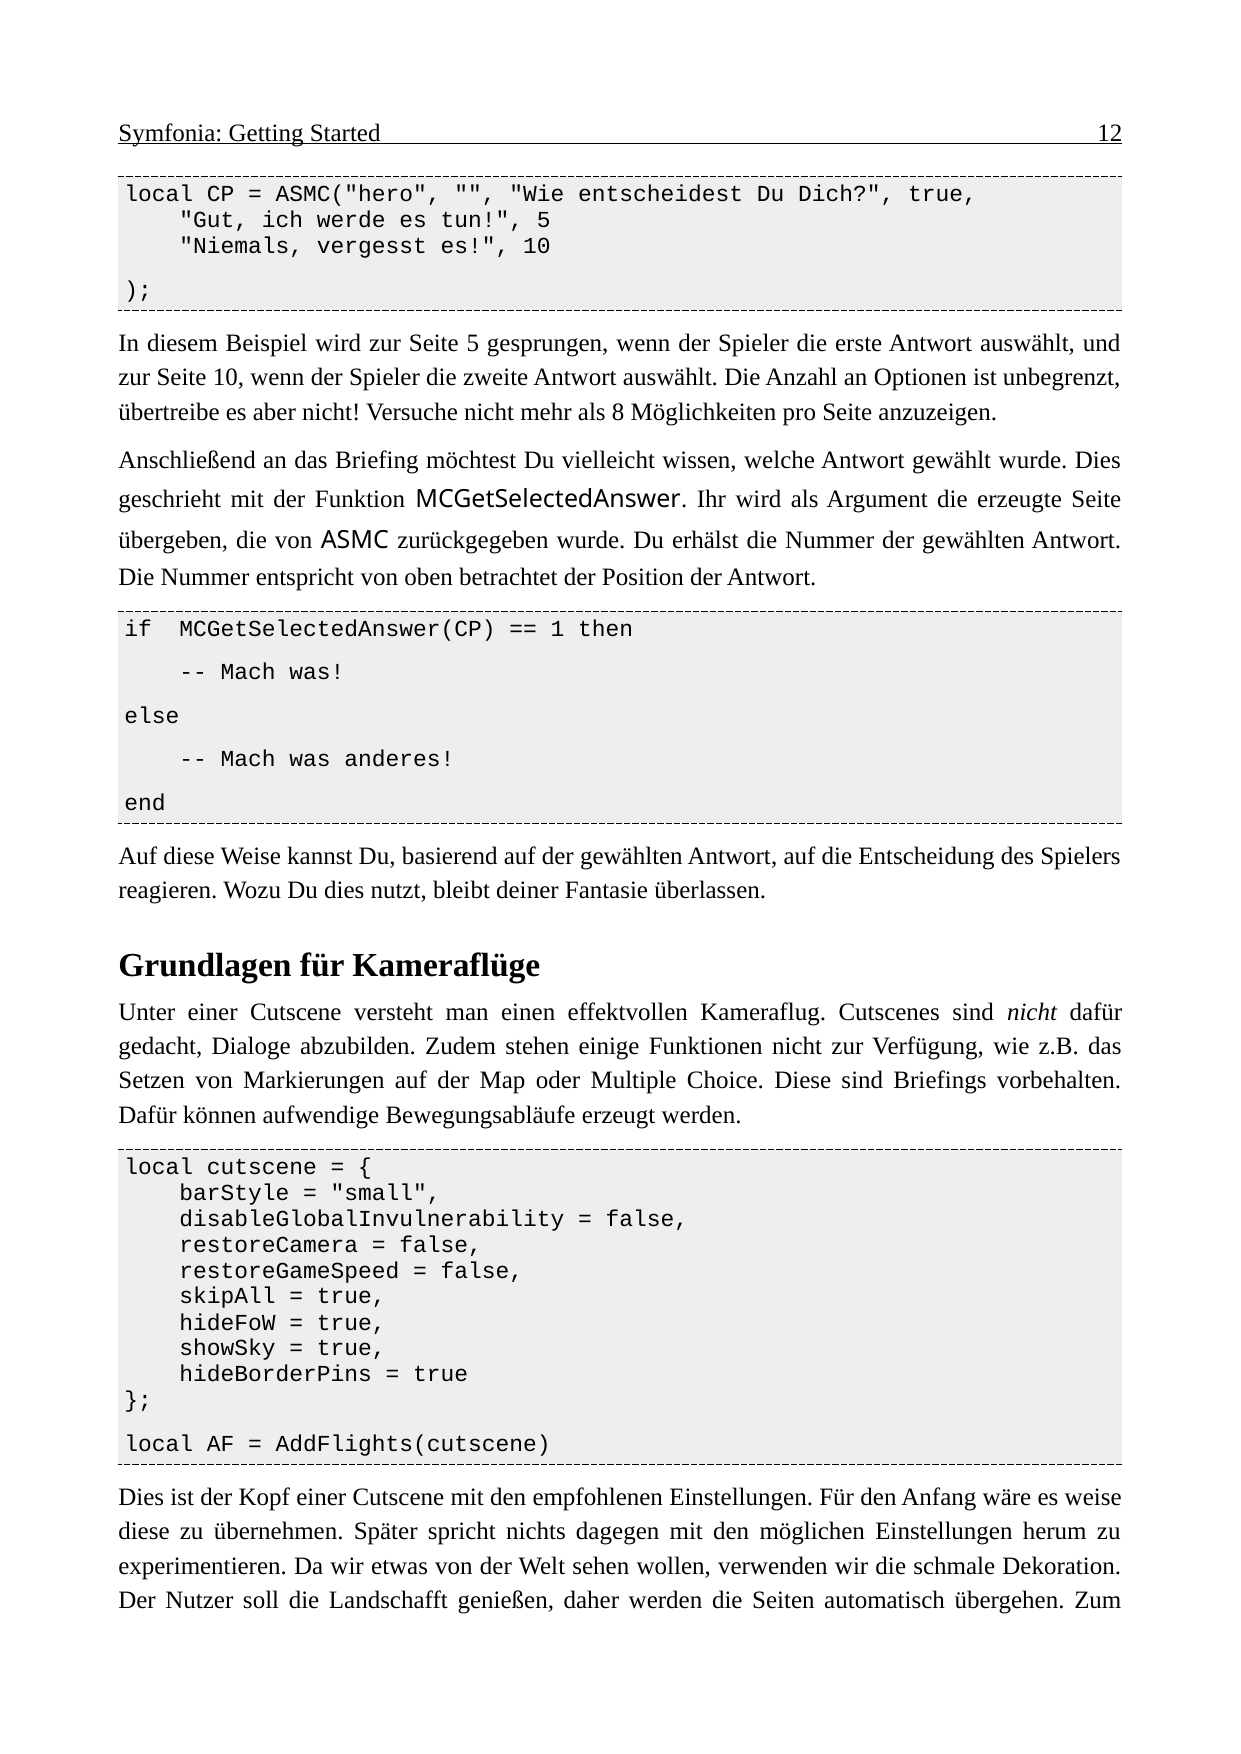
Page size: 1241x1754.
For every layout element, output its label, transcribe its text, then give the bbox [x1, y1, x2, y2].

text else [118, 698, 1122, 730]
text if MCGetSelectedAnswer(CP) == 1 then [118, 611, 1122, 643]
text local AF = AddFlights(cutscene) [118, 1426, 1122, 1464]
text -- Mach was! [118, 654, 1122, 686]
subtitle Grundlagen für Kameraflüge [118, 946, 1122, 984]
text Anschließend an das Briefing möchtest Du vielleicht wissen, welche Antwort gewählt wurde. Dies geschrieht mit der Funktion MCGetSelectedAnswer. Ihr wird als Argument die erzeugte Seite übergeben, die von ASMC zurückgegeben wurde. Du erhälst die Nummer der gewählten Antwort. Die Nummer entspricht von oben betrachtet der Position der Antwort. [118, 446, 1122, 591]
text Dies ist der Kopf einer Cutscene mit den empfohlenen Einstellungen. Für den Anfang wäre es weise diese zu übernehmen. Später spricht nichts dagegen mit den möglichen Einstellungen herum zu experimentieren. Da wir etwas von der Welt sehen wollen, verwenden wir die schmale Dekoration. Der Nutzer soll die Landschafft genießen, daher werden die Seiten automatisch übergehen. Zum [118, 1482, 1122, 1614]
text local cutscene = { barStyle = "small", disableGlobalInvulnerability = false, restoreCamera = false, restoreGameSpeed = false, skipAll = true, hideFoW = true, showSky = true, hideBorderPins = true }; [118, 1149, 1122, 1414]
text Auf diese Weise kannst Du, basierend auf der gewählten Antwort, auf die Entscheidung des Spielers reagieren. Wozu Du dies nutzt, bleibt deiner Fantasie überlassen. [118, 841, 1122, 904]
text local CP = ASMC("hero", "", "Wie entscheidest Du Dich?", true, "Gut, ich werde es tun!", 5 "Niemals, vergesst es!", 10 [118, 176, 1122, 260]
text In diesem Beispiel wird zur Seite 5 gesprungen, wenn der Spieler die erste Antwort auswählt, und zur Seite 10, wenn der Spieler die zweite Antwort auswählt. Die Anzahl an Optionen ist unbegrenzt, übertreibe es aber nicht! Versuche nicht mehr als 8 Möglichkeiten pro Seite anzuzeigen. [118, 328, 1122, 425]
text ); [118, 272, 1122, 310]
text -- Mach was anderes! [118, 742, 1122, 774]
text Unter einer Cutscene versteht man einen effektvollen Kameraflug. Cutscenes sind nicht dafür gedacht, Dialoge abzubilden. Zudem stehen einige Funktionen nicht zur Verfügung, wie z.B. das Setzen von Markierungen auf der Map oder Multiple Choice. Diese sind Briefings vorbehalten. Dafür können aufwendige Bewegungsabläufe erzeugt werden. [118, 997, 1122, 1129]
text end [118, 785, 1122, 823]
